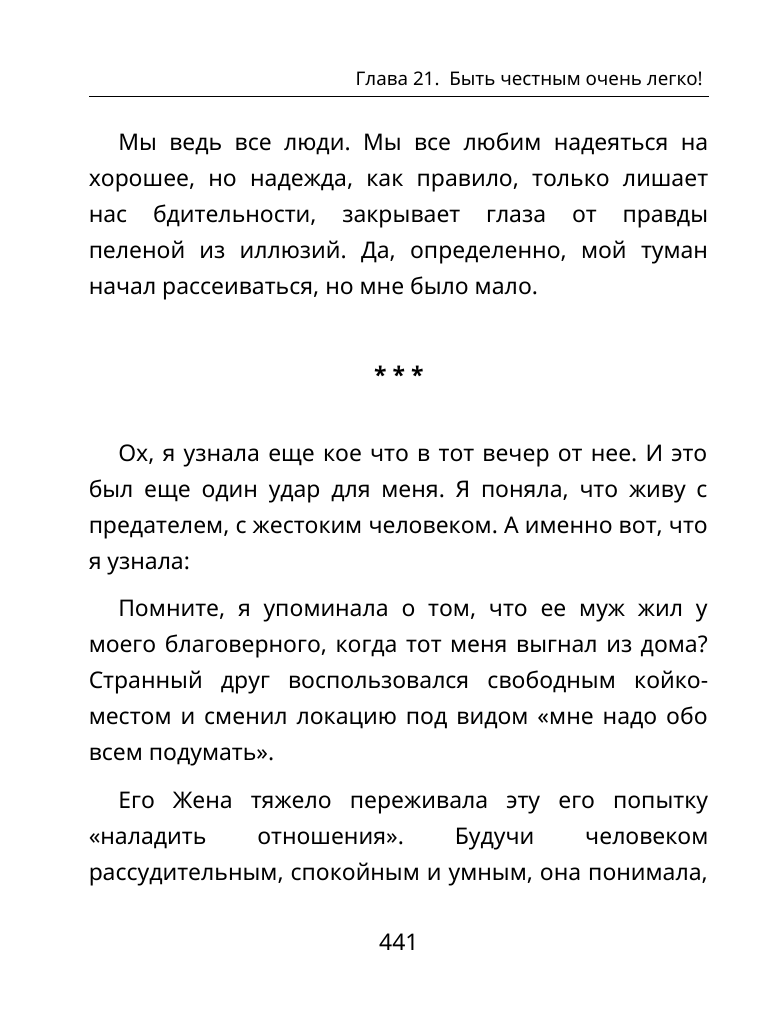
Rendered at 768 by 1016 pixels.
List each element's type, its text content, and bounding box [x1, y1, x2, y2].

text Его Жена тяжело переживала эту его попытку «наладить отношения». Будучи человеком рассудительным, спокойным и умным, она понимала, [88, 784, 709, 887]
text Ох, я узнала еще кое что в тот вечер от нее. И это был еще один удар для меня. Я поняла, что живу с предателем, с жестоким человеком. А именно вот, что я узнала: [88, 437, 709, 576]
text Помните, я упоминала о том, что ее муж жил у моего благоверного, когда тот меня выгнал из дома? Странный друг воспользовался свободным койко-местом и сменил локацию под видом «мне надо обо всем подумать». [88, 592, 709, 767]
text Мы ведь все люди. Мы все любим надеяться на хорошее, но надежда, как правило, только лишает нас бдительности, закрывает глаза от правды пеленой из иллюзий. Да, определенно, мой туман начал рассеиваться, но мне было мало. [88, 126, 709, 301]
subtitle * * * [88, 359, 709, 390]
